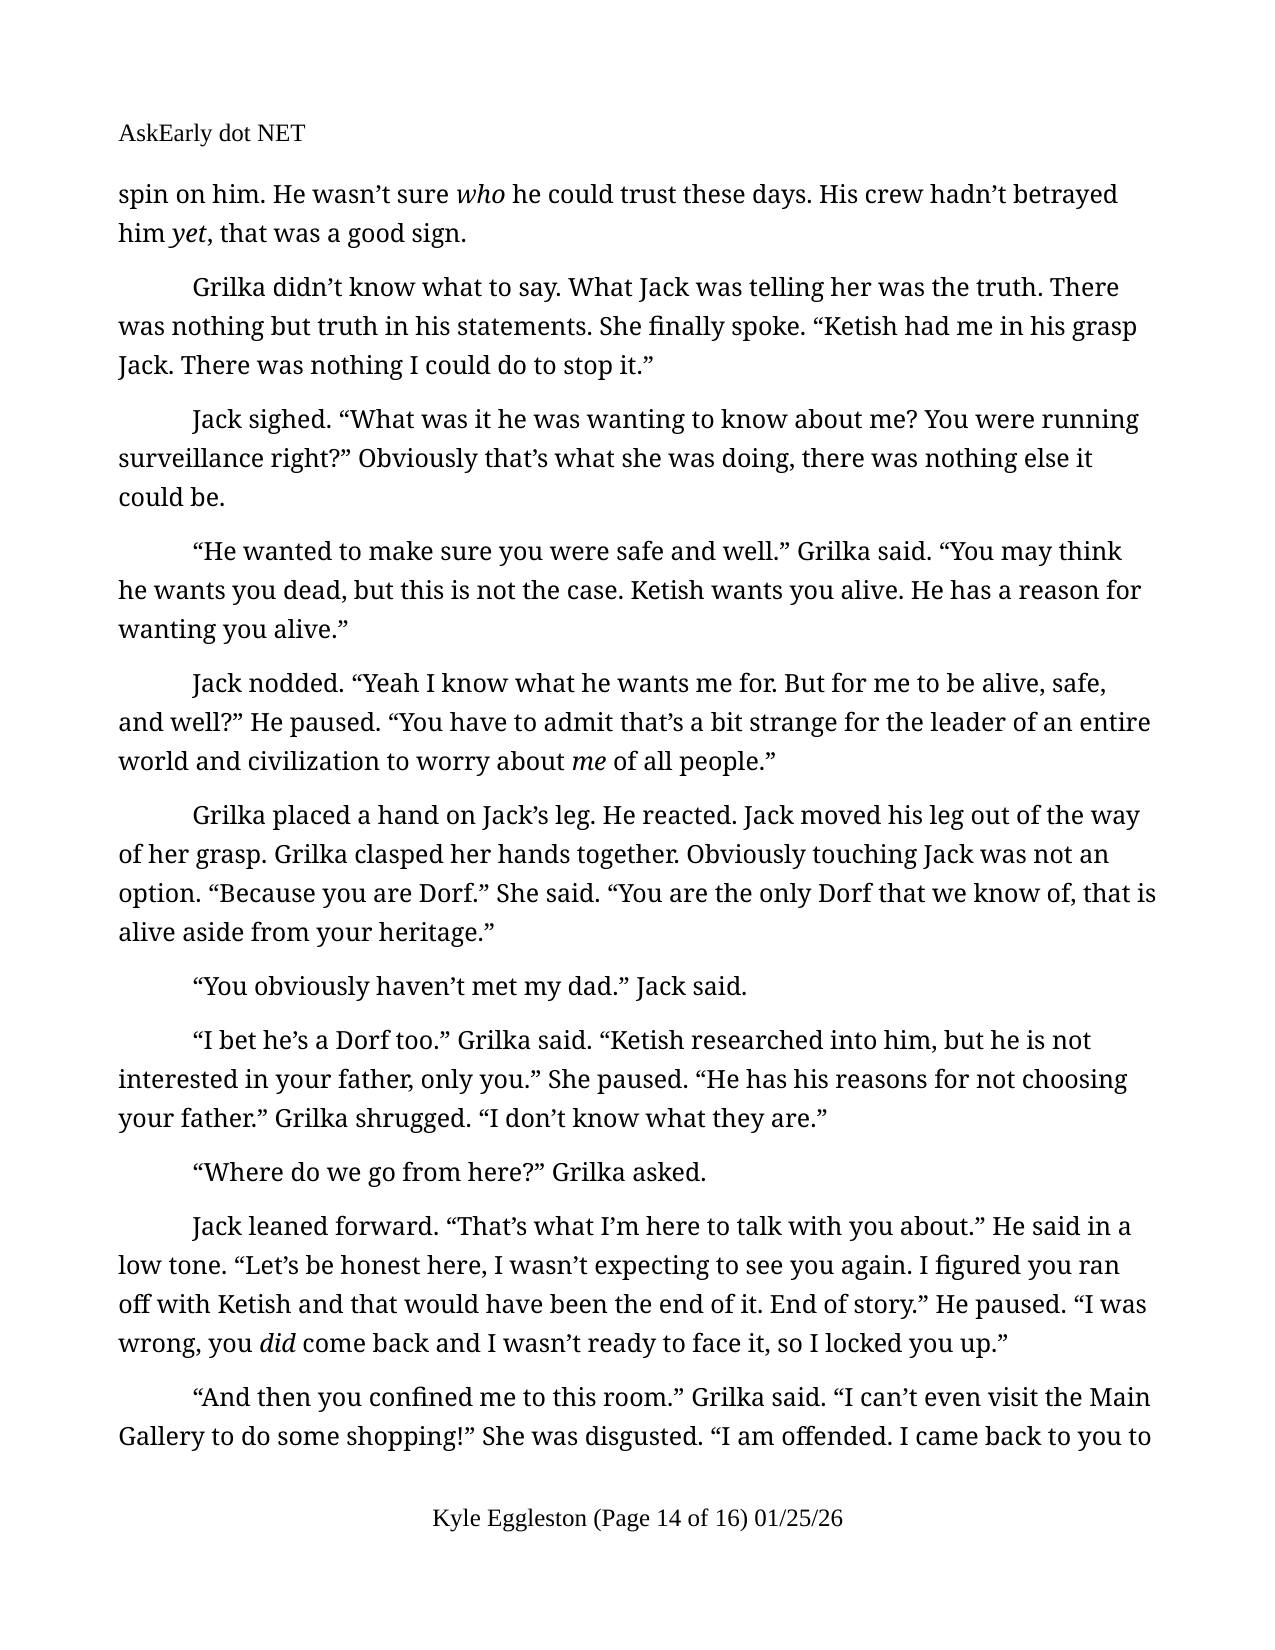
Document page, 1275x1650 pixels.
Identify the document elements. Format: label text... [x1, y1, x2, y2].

text Jack sighed. “What was it he was wanting to know about me? You were running surveillance right?” Obviously that’s what she was doing, there was nothing else it could be. [118, 401, 1157, 514]
text “I bet he’s a Dorf too.” Grilka said. “Ketish researched into him, but he is not interested in your father, only you.” She paused. “He has his reasons for not choosing your father.” Grilka shrugged. “I don’t know what they are.” [118, 1023, 1157, 1135]
text “He wanted to make sure you were safe and well.” Grilka said. “You may think he wants you dead, but this is not the case. Ketish wants you alive. He has a reason for wanting you alive.” [118, 533, 1157, 646]
text “And then you confined me to this room.” Grilka said. “I can’t even visit the Main Gallery to do some shopping!” She was disgusted. “I am offended. I came back to you to [118, 1380, 1157, 1453]
text Grilka didn’t know what to say. What Jack was telling her was the truth. There was nothing but truth in his statements. She finally spoke. “Ketish had me in his grasp Jack. There was nothing I could do to stop it.” [118, 269, 1157, 382]
text Jack leaned forward. “That’s what I’m here to talk with you about.” He said in a low tone. “Let’s be honest here, I wasn’t expecting to see you again. I figured you ran off with Ketish and that would have been the end of it. End of story.” He paused. “I was wrong, you did come back and I wasn’t ready to face it, so I locked you up.” [118, 1208, 1157, 1360]
text Jack nodded. “Yeah I know what he wants me for. But for me to be alive, safe, and well?” He paused. “You have to admit that’s a bit strange for the leader of an entire world and civilization to worry about me of all people.” [118, 666, 1157, 778]
text “Where do we go from here?” Grilka asked. [118, 1155, 1157, 1189]
text Grilka placed a hand on Jack’s leg. He reacted. Jack moved his leg out of the way of her grasp. Grilka clasped her hands together. Obviously touching Jack was not an option. “Because you are Dorf.” She said. “You are the only Dorf that we know of, that is alive aside from your heritage.” [118, 798, 1157, 949]
text spin on him. He wasn’t sure who he could trust these days. His crew hadn’t betrayed him yet, that was a good sign. [118, 176, 1157, 249]
text “You obviously haven’t met my dad.” Jack said. [118, 969, 1157, 1003]
